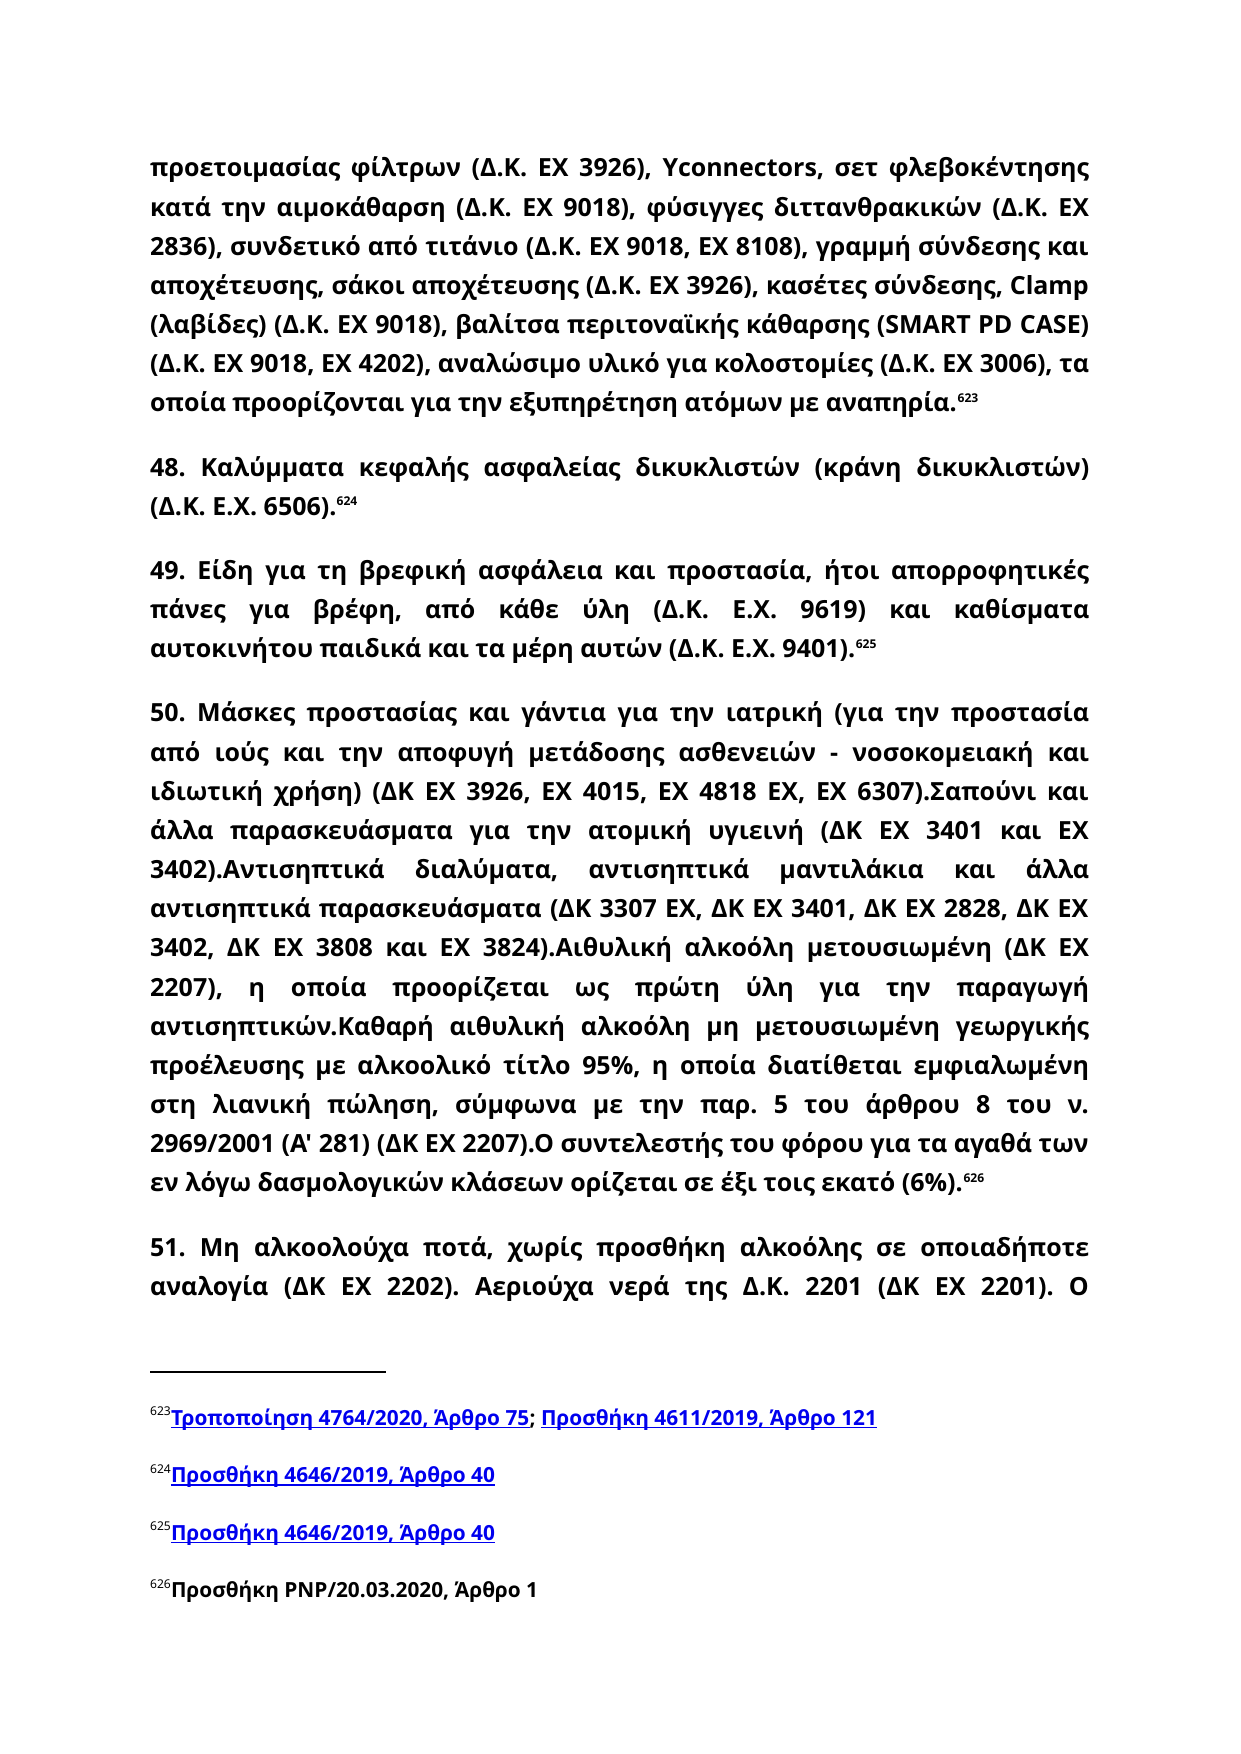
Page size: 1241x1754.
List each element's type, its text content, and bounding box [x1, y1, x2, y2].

text 49. Είδη για τη βρεφική ασφάλεια και προστασία, ήτοι απορροφητικές πάνες για βρέφη, από κάθε ύλη (Δ.Κ. Ε.Χ. 9619) και καθίσματα αυτοκινήτου παιδικά και τα μέρη αυτών (Δ.Κ. Ε.Χ. 9401). [150, 552, 1090, 665]
text Προσθήκη PNP/20.03.2020, Άρθρο 1 [150, 1576, 1090, 1604]
text προετοιμασίας φίλτρων (Δ.Κ. ΕΧ 3926), Υconnectors, σετ φλεβοκέντησης κατά την αιμοκάθαρση (Δ.Κ. ΕΧ 9018), φύσιγγες διττανθρακικών (Δ.Κ. ΕΧ 2836), συνδετικό από τιτάνιο (Δ.Κ. ΕΧ 9018, ΕΧ 8108), γραμμή σύνδεσης και αποχέτευσης, σάκοι αποχέτευσης (Δ.Κ. ΕΧ 3926), κασέτες σύνδεσης, Clamp (λαβίδες) (Δ.Κ. ΕΧ 9018), βαλίτσα περιτοναϊκής κάθαρσης (SMART PD CASE) (Δ.Κ. ΕΧ 9018, ΕΧ 4202), αναλώσιμο υλικό για κολοστομίες (Δ.Κ. ΕΧ 3006), τα οποία προορίζονται για την εξυπηρέτηση ατόμων με αναπηρία. [150, 150, 1090, 419]
text Προσθήκη 4646/2019, Άρθρο 40 [150, 1460, 1090, 1489]
text 51. Μη αλκοολούχα ποτά, χωρίς προσθήκη αλκοόλης σε οποιαδήποτε αναλογία (ΔΚ ΕΧ 2202). Αεριούχα νερά της Δ.Κ. 2201 (ΔΚ ΕΧ 2201). Ο [150, 1229, 1090, 1302]
text 50. Μάσκες προστασίας και γάντια για την ιατρική (για την προστασία από ιούς και την αποφυγή μετάδοσης ασθενειών - νοσοκομειακή και ιδιωτική χρήση) (ΔΚ ΕΧ 3926, ΕΧ 4015, ΕΧ 4818 ΕΧ, ΕΧ 6307).Σαπούνι και άλλα παρασκευάσματα για την ατομική υγιεινή (ΔΚ ΕΧ 3401 και ΕΧ 3402).Αντισηπτικά διαλύματα, αντισηπτικά μαντιλάκια και άλλα αντισηπτικά παρασκευάσματα (ΔΚ 3307 ΕΧ, ΔΚ ΕΧ 3401, ΔΚ ΕΧ 2828, ΔΚ ΕΧ 3402, ΔΚ ΕΧ 3808 και ΕΧ 3824).Αιθυλική αλκοόλη μετουσιωμένη (ΔΚ ΕΧ 2207), η οποία προορίζεται ως πρώτη ύλη για την παραγωγή αντισηπτικών.Καθαρή αιθυλική αλκοόλη μη μετουσιωμένη γεωργικής προέλευσης με αλκοολικό τίτλο 95%, η οποία διατίθεται εμφιαλωμένη στη λιανική πώληση, σύμφωνα με την παρ. 5 του άρθρου 8 του ν. 2969/2001 (Α' 281) (ΔΚ ΕΧ 2207).Ο συντελεστής του φόρου για τα αγαθά των εν λόγω δασμολογικών κλάσεων ορίζεται σε έξι τοις εκατό (6%). [150, 695, 1090, 1199]
text Προσθήκη 4646/2019, Άρθρο 40 [150, 1518, 1090, 1546]
text Τροποποίηση 4764/2020, Άρθρο 75; Προσθήκη 4611/2019, Άρθρο 121 [150, 1403, 1090, 1431]
text 48. Καλύμματα κεφαλής ασφαλείας δικυκλιστών (κράνη δικυκλιστών) (Δ.Κ. Ε.Χ. 6506). [150, 449, 1090, 522]
